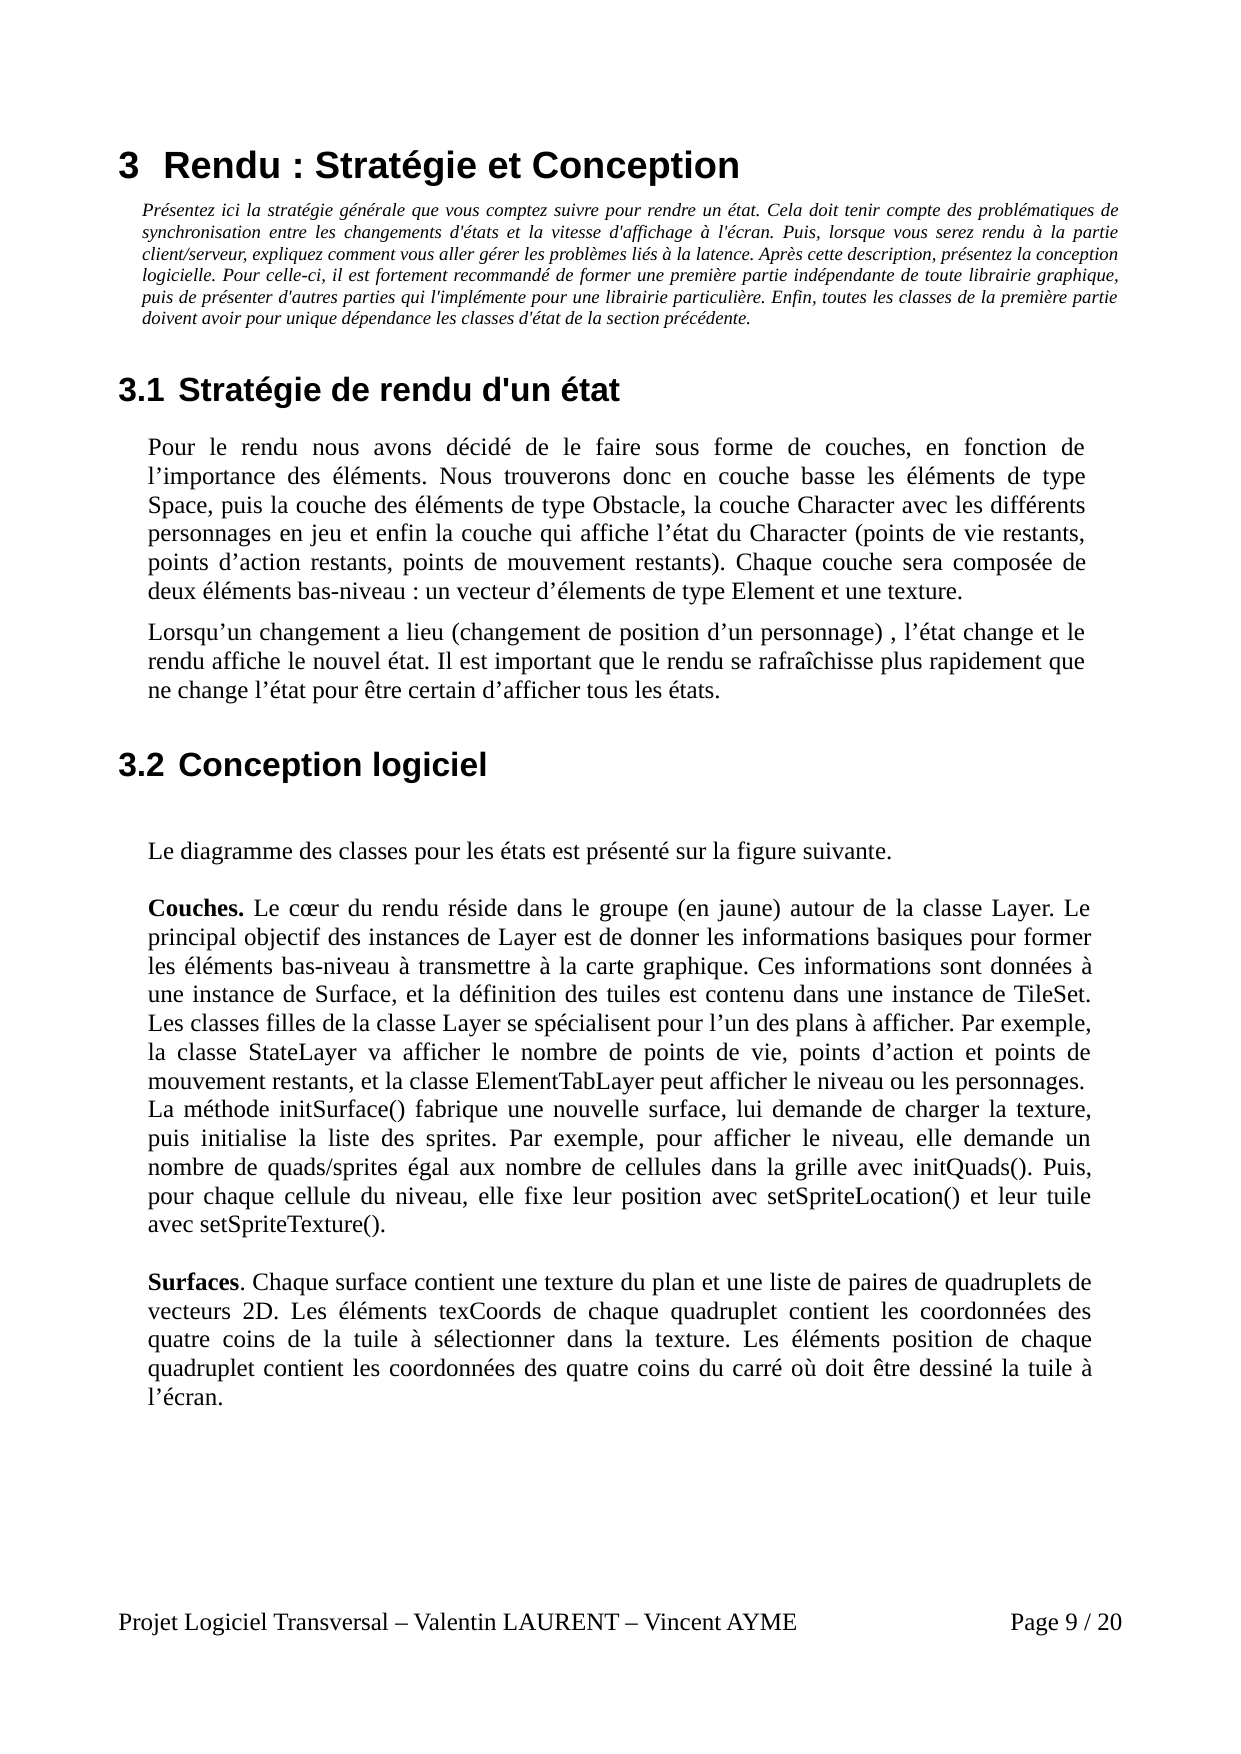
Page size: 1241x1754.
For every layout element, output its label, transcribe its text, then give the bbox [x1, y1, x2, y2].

text La méthode initSurface() fabrique une nouvelle surface, lui demande de charger la texture, puis initialise la liste des sprites. Par exemple, pour afficher le niveau, elle demande un nombre de quads/sprites égal aux nombre de cellules dans la grille avec initQuads(). Puis, pour chaque cellule du niveau, elle fixe leur position avec setSpriteLocation() et leur tuile avec setSpriteTexture(). [148, 1094, 1093, 1238]
text Présentez ici la stratégie générale que vous comptez suivre pour rendre un état. Cela doit tenir compte des problématiques de synchronisation entre les changements d'états et la vitesse d'affichage à l'écran. Puis, lorsque vous serez rendu à la partie client/serveur, expliquez comment vous aller gérer les problèmes liés à la latence. Après cette description, présentez la conception logicielle. Pour celle-ci, il est fortement recommandé de former une première partie indépendante de toute librairie graphique, puis de présenter d'autres parties qui l'implémente pour une librairie particulière. Enfin, toutes les classes de la première partie doivent avoir pour unique dépendance les classes d'état de la section précédente. [142, 199, 1122, 329]
subtitle Stratégie de rendu d'un état [118, 370, 1122, 409]
text Lorsqu’un changement a lieu (changement de position d’un personnage) , l’état change et le rendu affiche le nouvel état. Il est important que le rendu se rafraîchisse plus rapidement que ne change l’état pour être certain d’afficher tous les états. [148, 617, 1087, 703]
text Pour le rendu nous avons décidé de le faire sous forme de couches, en fonction de l’importance des éléments. Nous trouverons donc en couche basse les éléments de type Space, puis la couche des éléments de type Obstacle, la couche Character avec les différents personnages en jeu et enfin la couche qui affiche l’état du Character (points de vie restants, points d’action restants, points de mouvement restants). Chaque couche sera composée de deux éléments bas-niveau : un vecteur d’élements de type Element et une texture. [148, 432, 1087, 605]
text Surfaces. Chaque surface contient une texture du plan et une liste de paires de quadruplets de vecteurs 2D. Les éléments texCoords de chaque quadruplet contient les coordonnées des quatre coins de la tuile à sélectionner dans la texture. Les éléments position de chaque quadruplet contient les coordonnées des quatre coins du carré où doit être dessiné la tuile à l’écran. [148, 1267, 1093, 1411]
subtitle Rendu : Stratégie et Conception [118, 143, 1122, 187]
subtitle Conception logiciel [118, 745, 1122, 783]
text Couches. Le cœur du rendu réside dans le groupe (en jaune) autour de la classe Layer. Le principal objectif des instances de Layer est de donner les informations basiques pour former les éléments bas-niveau à transmettre à la carte graphique. Ces informations sont données à une instance de Surface, et la définition des tuiles est contenu dans une instance de TileSet. Les classes filles de la classe Layer se spécialisent pour l’un des plans à afficher. Par exemple, la classe StateLayer va afficher le nombre de points de vie, points d’action et points de mouvement restants, et la classe ElementTabLayer peut afficher le niveau ou les personnages. [148, 893, 1093, 1094]
text Le diagramme des classes pour les états est présenté sur la figure suivante. [148, 836, 1093, 864]
